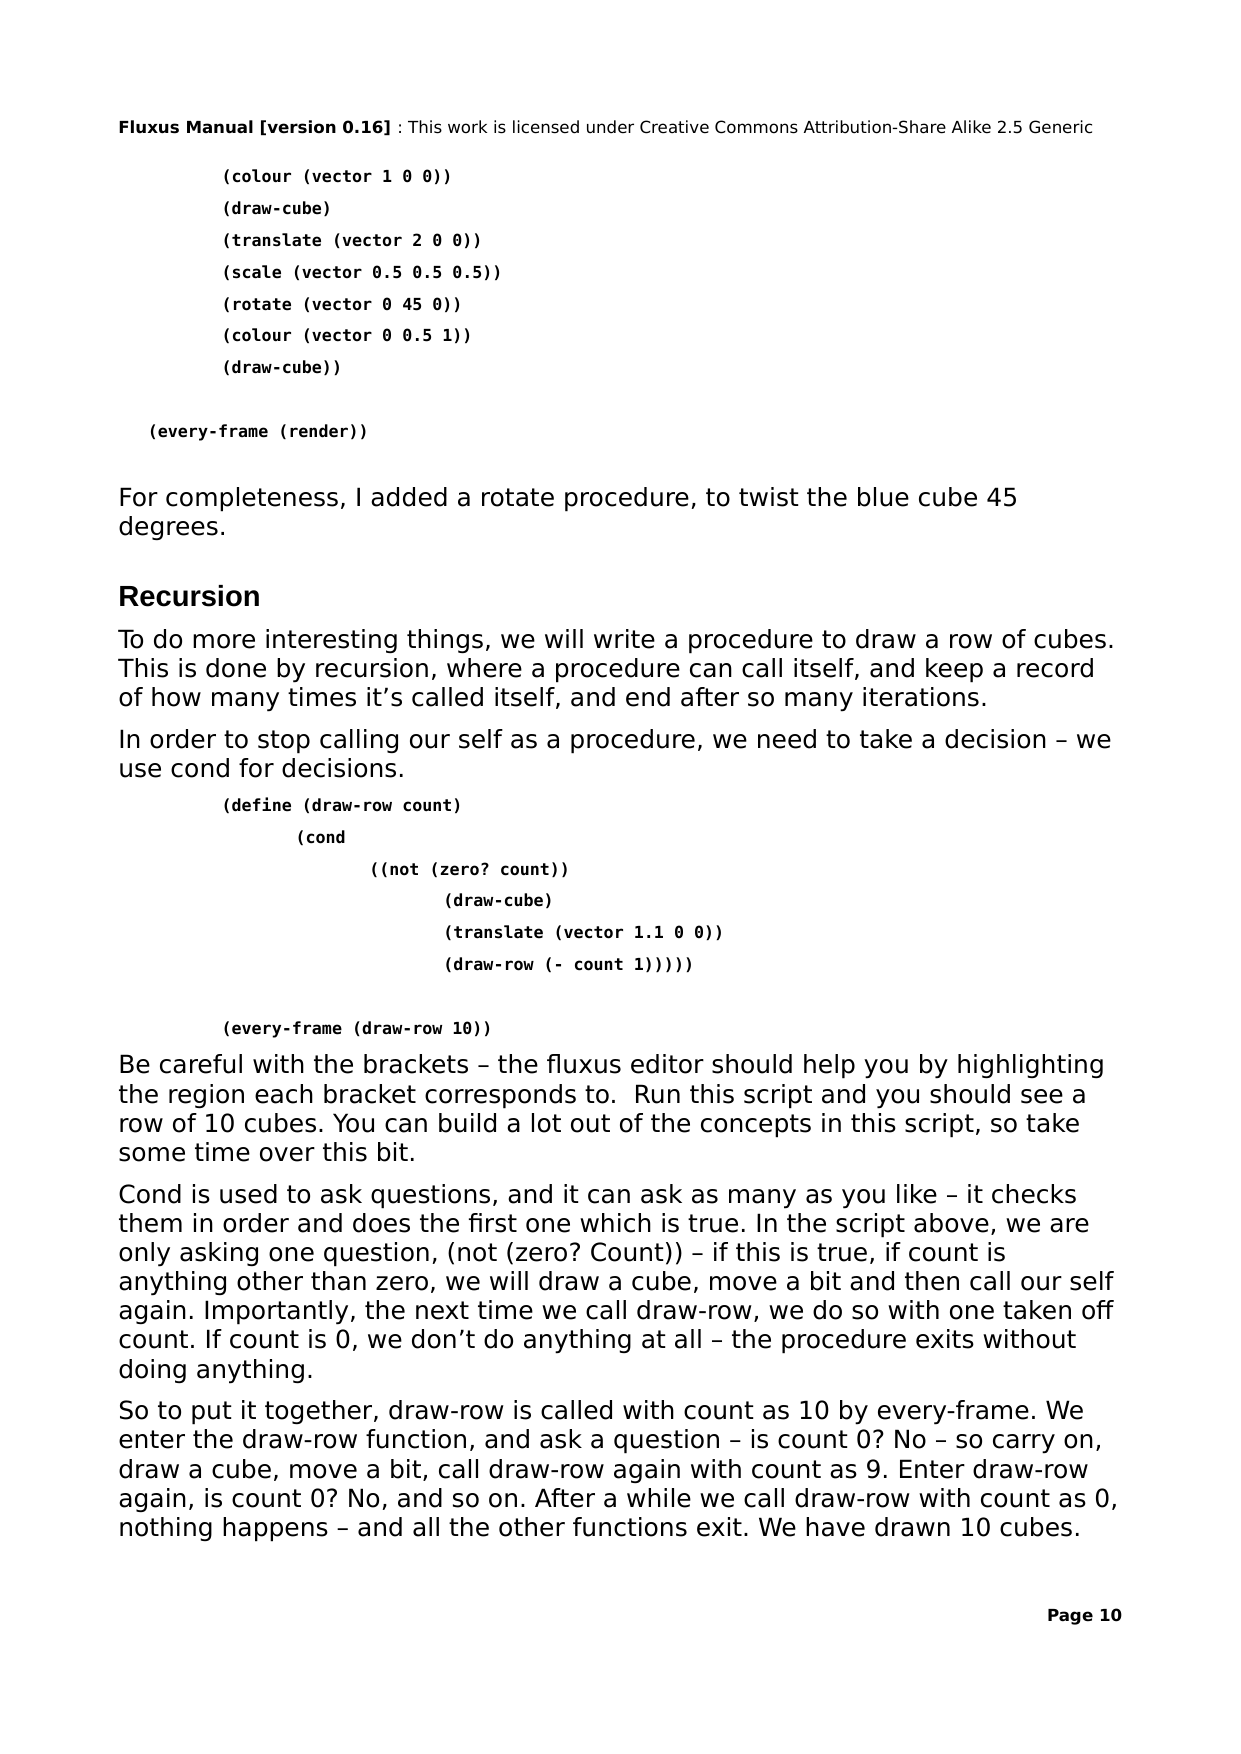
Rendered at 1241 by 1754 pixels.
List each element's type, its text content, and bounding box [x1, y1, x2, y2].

text (every-frame (render)) [148, 422, 1122, 441]
text (translate (vector 1.1 0 0)) [148, 923, 1122, 943]
text (colour (vector 0 0.5 1)) [148, 326, 1122, 346]
text In order to stop calling our self as a procedure, we need to take a decision – we use cond for decisions. [118, 725, 1122, 783]
text Be careful with the brackets – the fluxus editor should help you by highlighting the region each bracket corresponds to. Run this script and you should see a row of 10 cubes. You can build a lot out of the concepts in this script, so take some time over this bit. [118, 1051, 1122, 1167]
text So to put it together, draw-row is called with count as 10 by every-frame. We enter the draw-row function, and ask a question – is count 0? No – so carry on, draw a cube, move a bit, call draw-row again with count as 9. Enter draw-row again, is count 0? No, and so on. After a while we call draw-row with count as 0, nothing happens – and all the other functions exit. We have drawn 10 cubes. [118, 1397, 1122, 1542]
text (draw-row (- count 1))))) [148, 955, 1122, 974]
text For completeness, I added a rotate procedure, to twist the blue cube 45 degrees. [118, 483, 1122, 541]
text (draw-cube) [148, 199, 1122, 218]
text (every-frame (draw-row 10)) [148, 1019, 1122, 1038]
text (draw-cube)) [148, 358, 1122, 378]
subtitle Recursion [118, 579, 1122, 612]
text (colour (vector 1 0 0)) [148, 167, 1122, 186]
text (translate (vector 2 0 0)) [148, 231, 1122, 250]
text ((not (zero? count)) [148, 859, 1122, 879]
text (scale (vector 0.5 0.5 0.5)) [148, 263, 1122, 282]
text (cond [148, 828, 1122, 847]
text (rotate (vector 0 45 0)) [148, 294, 1122, 314]
text (define (draw-row count) [148, 796, 1122, 815]
text (draw-cube) [148, 891, 1122, 911]
text Cond is used to ask questions, and it can ask as many as you like – it checks them in order and does the first one which is true. In the script above, we are only asking one question, (not (zero? Count)) – if this is true, if count is anything other than zero, we will draw a cube, move a bit and then call our self again. Importantly, the next time we call draw-row, we do so with one taken off count. If count is 0, we don’t do anything at all – the procedure exits without doing anything. [118, 1180, 1122, 1384]
text To do more interesting things, we will write a procedure to draw a row of cubes. This is done by recursion, where a procedure can call itself, and keep a record of how many times it’s called itself, and end after so many iterations. [118, 625, 1122, 712]
